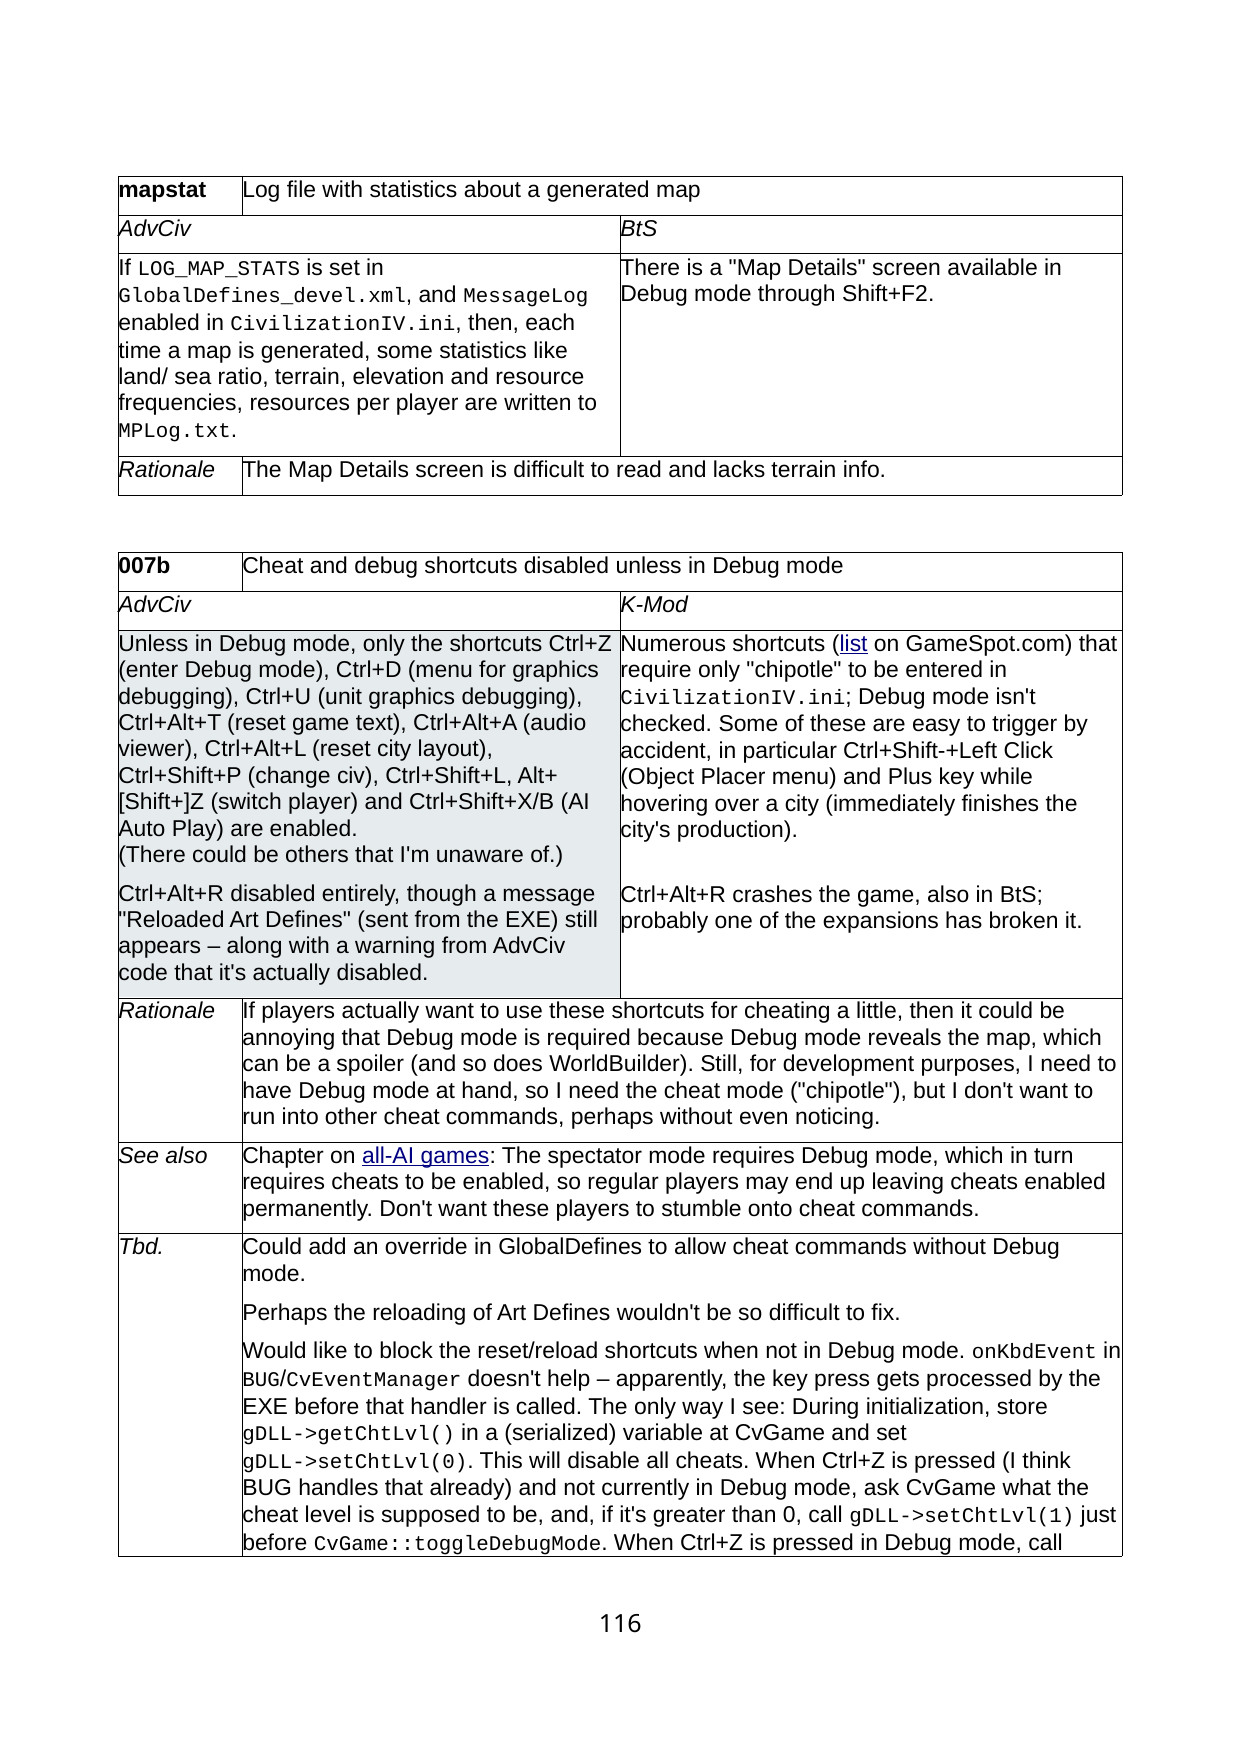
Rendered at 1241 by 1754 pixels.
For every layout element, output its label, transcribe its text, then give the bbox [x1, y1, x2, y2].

table_cell Numerous shortcuts (list on GameSpot.com) that require only "chipotle" to be entered in CivilizationIV.ini; Debug mode isn't checked. Some of these are easy to trigger by accident, in particular Ctrl+Shift-+Left Click (Object Placer menu) and Plus key while hovering over a city (immediately finishes the city's production). Ctrl+Alt+R crashes the game, also in BtS; probably one of the expansions has broken it. [621, 631, 1122, 997]
table_cell The Map Details screen is difficult to read and lacks terrain info. [243, 457, 1122, 494]
table_cell BtS [621, 216, 1122, 253]
table_cell Unless in Debug mode, only the shortcuts Ctrl+Z (enter Debug mode), Ctrl+D (menu for graphics debugging), Ctrl+U (unit graphics debugging), Ctrl+Alt+T (reset game text), Ctrl+Alt+A (audio viewer), Ctrl+Alt+L (reset city layout), Ctrl+Shift+P (change civ), Ctrl+Shift+L, Alt+[Shift+]Z (switch player) and Ctrl+Shift+X/B (AI Auto Play) are enabled. (There could be others that I'm unaware of.) Ctrl+Alt+R disabled entirely, though a message "Reloaded Art Defines" (sent from the EXE) still appears – along with a warning from AdvCiv code that it's actually disabled. [119, 631, 620, 997]
table_cell There is a "Map Details" screen available in Debug mode through Shift+F2. [621, 254, 1122, 456]
table_cell K-Mod [621, 592, 1122, 630]
table_cell Rationale [119, 457, 242, 494]
table_header Cheat and debug shortcuts disabled unless in Debug mode [243, 553, 1122, 591]
table_cell Could add an override in GlobalDefines to allow cheat commands without Debug mode. Perhaps the reloading of Art Defines wouldn't be so difficult to fix. Would like to block the reset/reload shortcuts when not in Debug mode. onKbdEvent in BUG/CvEventManager doesn't help – apparently, the key press gets processed by the EXE before that handler is called. The only way I see: During initialization, store gDLL->getChtLvl() in a (serialized) variable at CvGame and set gDLL->setChtLvl(0). This will disable all cheats. When Ctrl+Z is pressed (I think BUG handles that already) and not currently in Debug mode, ask CvGame what the cheat level is supposed to be, and, if it's greater than 0, call gDLL->setChtLvl(1) just before CvGame::toggleDebugMode. When Ctrl+Z is pressed in Debug mode, call [243, 1234, 1122, 1556]
table_header Log file with statistics about a generated map [243, 177, 1122, 214]
table_header mapstat [119, 177, 242, 214]
table_cell AdvCiv [119, 592, 620, 630]
table_header 007b [119, 553, 242, 591]
table_cell If players actually want to use these shortcuts for cheating a little, then it could be annoying that Debug mode is required because Debug mode reveals the map, which can be a spoiler (and so does WorldBuilder). Still, for development purposes, I need to have Debug mode at hand, so I need the cheat mode ("chipotle"), but I don't want to run into other cheat commands, perhaps without even noticing. [243, 999, 1122, 1142]
table_cell Chapter on all-AI games: The spectator mode requires Debug mode, which in turn requires cheats to be enabled, so regular players may end up leaving cheats enabled permanently. Don't want these players to stumble onto cheat commands. [243, 1143, 1122, 1233]
table_cell Rationale [119, 999, 242, 1142]
table_cell Tbd. [119, 1234, 242, 1556]
table_cell AdvCiv [119, 216, 620, 253]
table_cell If LOG_MAP_STATS is set in GlobalDefines_devel.xml, and MessageLog enabled in CivilizationIV.ini, then, each time a map is generated, some statistics like land/ sea ratio, terrain, elevation and resource frequencies, resources per player are written to MPLog.txt. [119, 254, 620, 456]
table_cell See also [119, 1143, 242, 1233]
